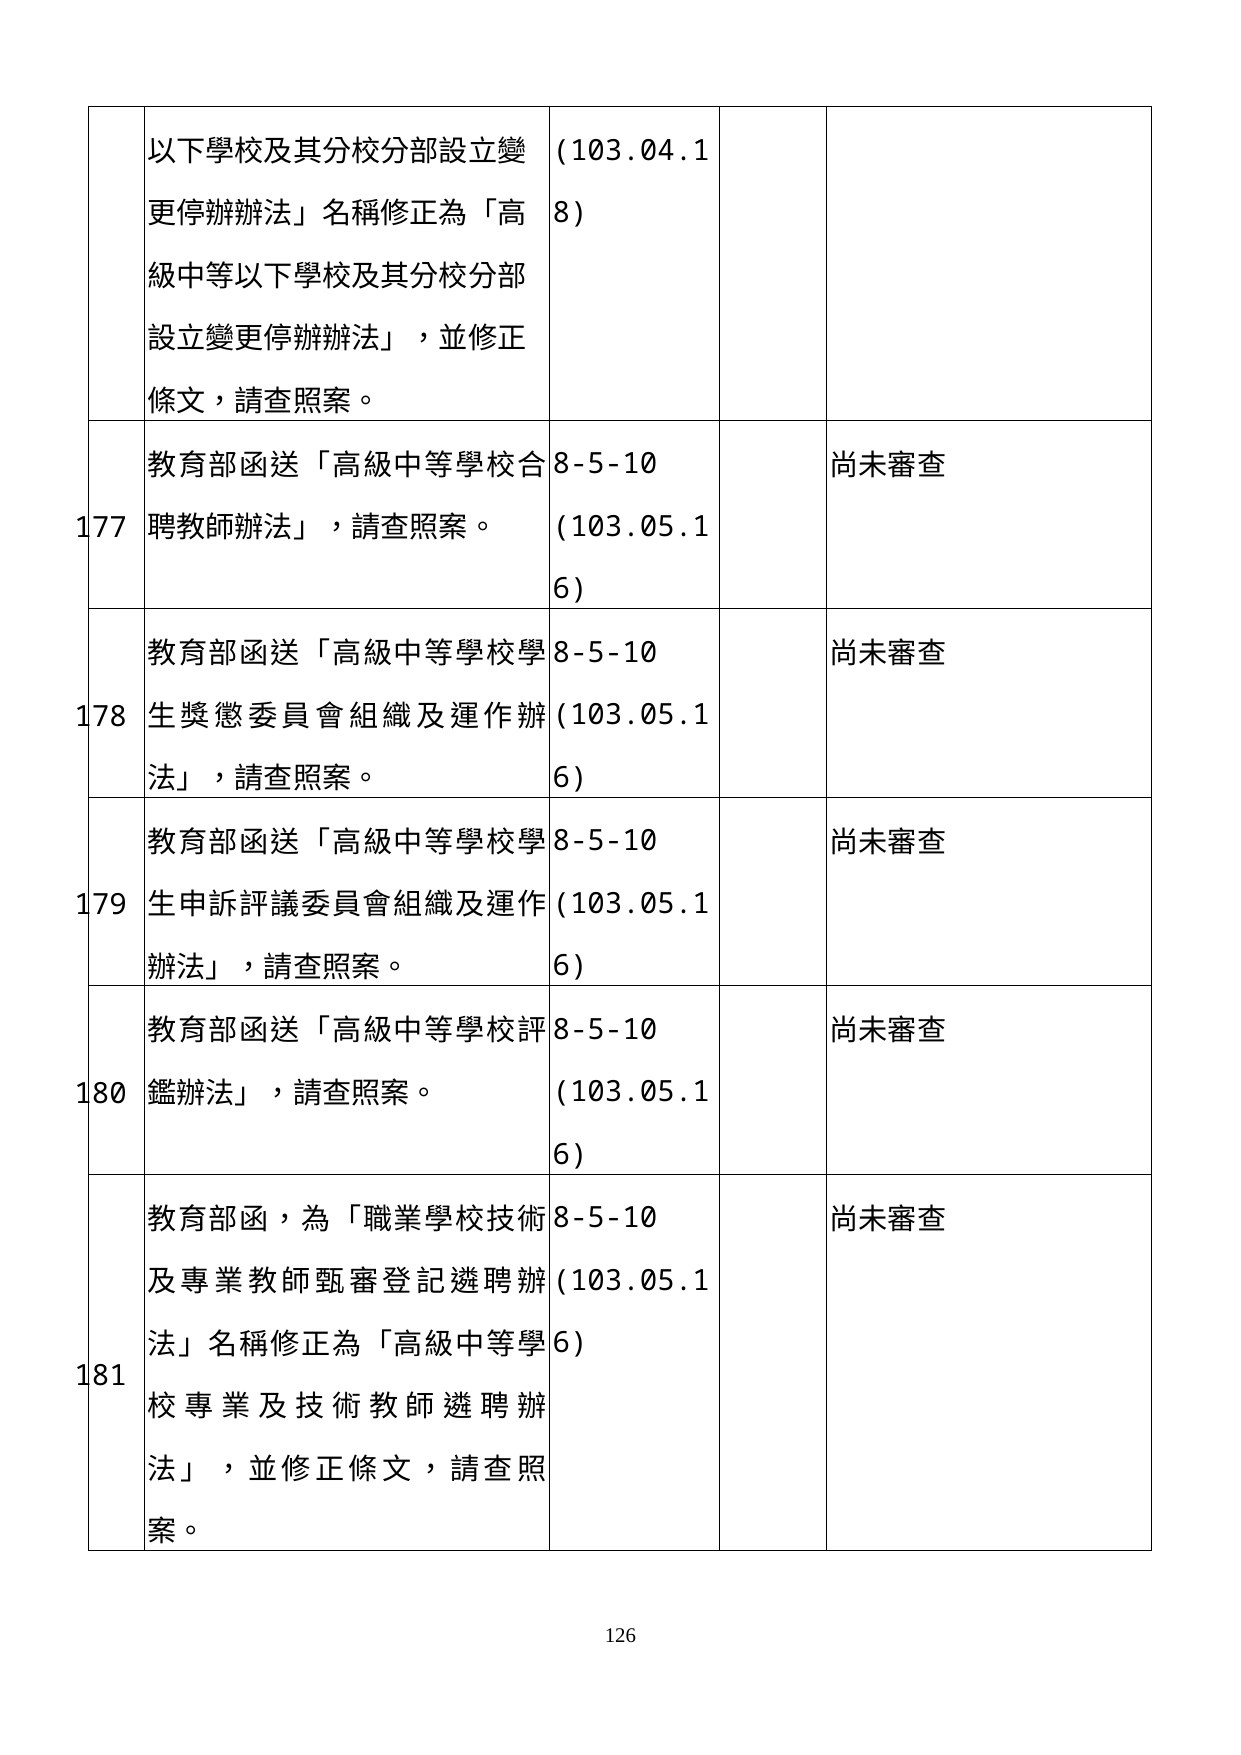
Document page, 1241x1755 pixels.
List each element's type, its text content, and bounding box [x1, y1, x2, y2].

table_cell [89, 1175, 144, 1550]
table_cell 尚未審查 [827, 1175, 1151, 1550]
table_cell 尚未審查 [827, 609, 1151, 797]
table_cell [720, 986, 826, 1174]
table_cell [720, 1175, 826, 1550]
table_cell [720, 107, 826, 419]
table_cell [89, 421, 144, 608]
table_cell (103.04.18) [550, 107, 719, 419]
table_cell 教育部函，為「職業學校技術及專業教師甄審登記遴聘辦法」名稱修正為「高級中等學校專業及技術教師遴聘辦法」，並修正條文，請查照案。 [145, 1175, 549, 1550]
table_cell 教育部函送「高級中等學校評鑑辦法」，請查照案。 [145, 986, 549, 1174]
table_cell 尚未審查 [827, 421, 1151, 608]
table_cell 8-5-10 (103.05.16) [550, 421, 719, 608]
table_cell [720, 421, 826, 608]
table_cell 尚未審查 [827, 798, 1151, 985]
table_cell 8-5-10 (103.05.16) [550, 609, 719, 797]
table_cell [89, 798, 144, 985]
table_cell 教育部函送「高級中等學校合聘教師辦法」，請查照案。 [145, 421, 549, 608]
table_cell 以下學校及其分校分部設立變更停辦辦法」名稱修正為「高級中等以下學校及其分校分部設立變更停辦辦法」，並修正條文，請查照案。 [145, 107, 549, 419]
table_cell [89, 986, 144, 1174]
table_cell 教育部函送「高級中等學校學生申訴評議委員會組織及運作辦法」，請查照案。 [145, 798, 549, 985]
table_cell 8-5-10 (103.05.16) [550, 798, 719, 985]
table_cell [89, 609, 144, 797]
table_cell [827, 107, 1151, 419]
table_cell 8-5-10 (103.05.16) [550, 1175, 719, 1550]
table_cell [720, 798, 826, 985]
table_cell 尚未審查 [827, 986, 1151, 1174]
table_cell 教育部函送「高級中等學校學生獎懲委員會組織及運作辦法」，請查照案。 [145, 609, 549, 797]
table_cell [89, 107, 144, 419]
table_cell [720, 609, 826, 797]
table_cell 8-5-10 (103.05.16) [550, 986, 719, 1174]
